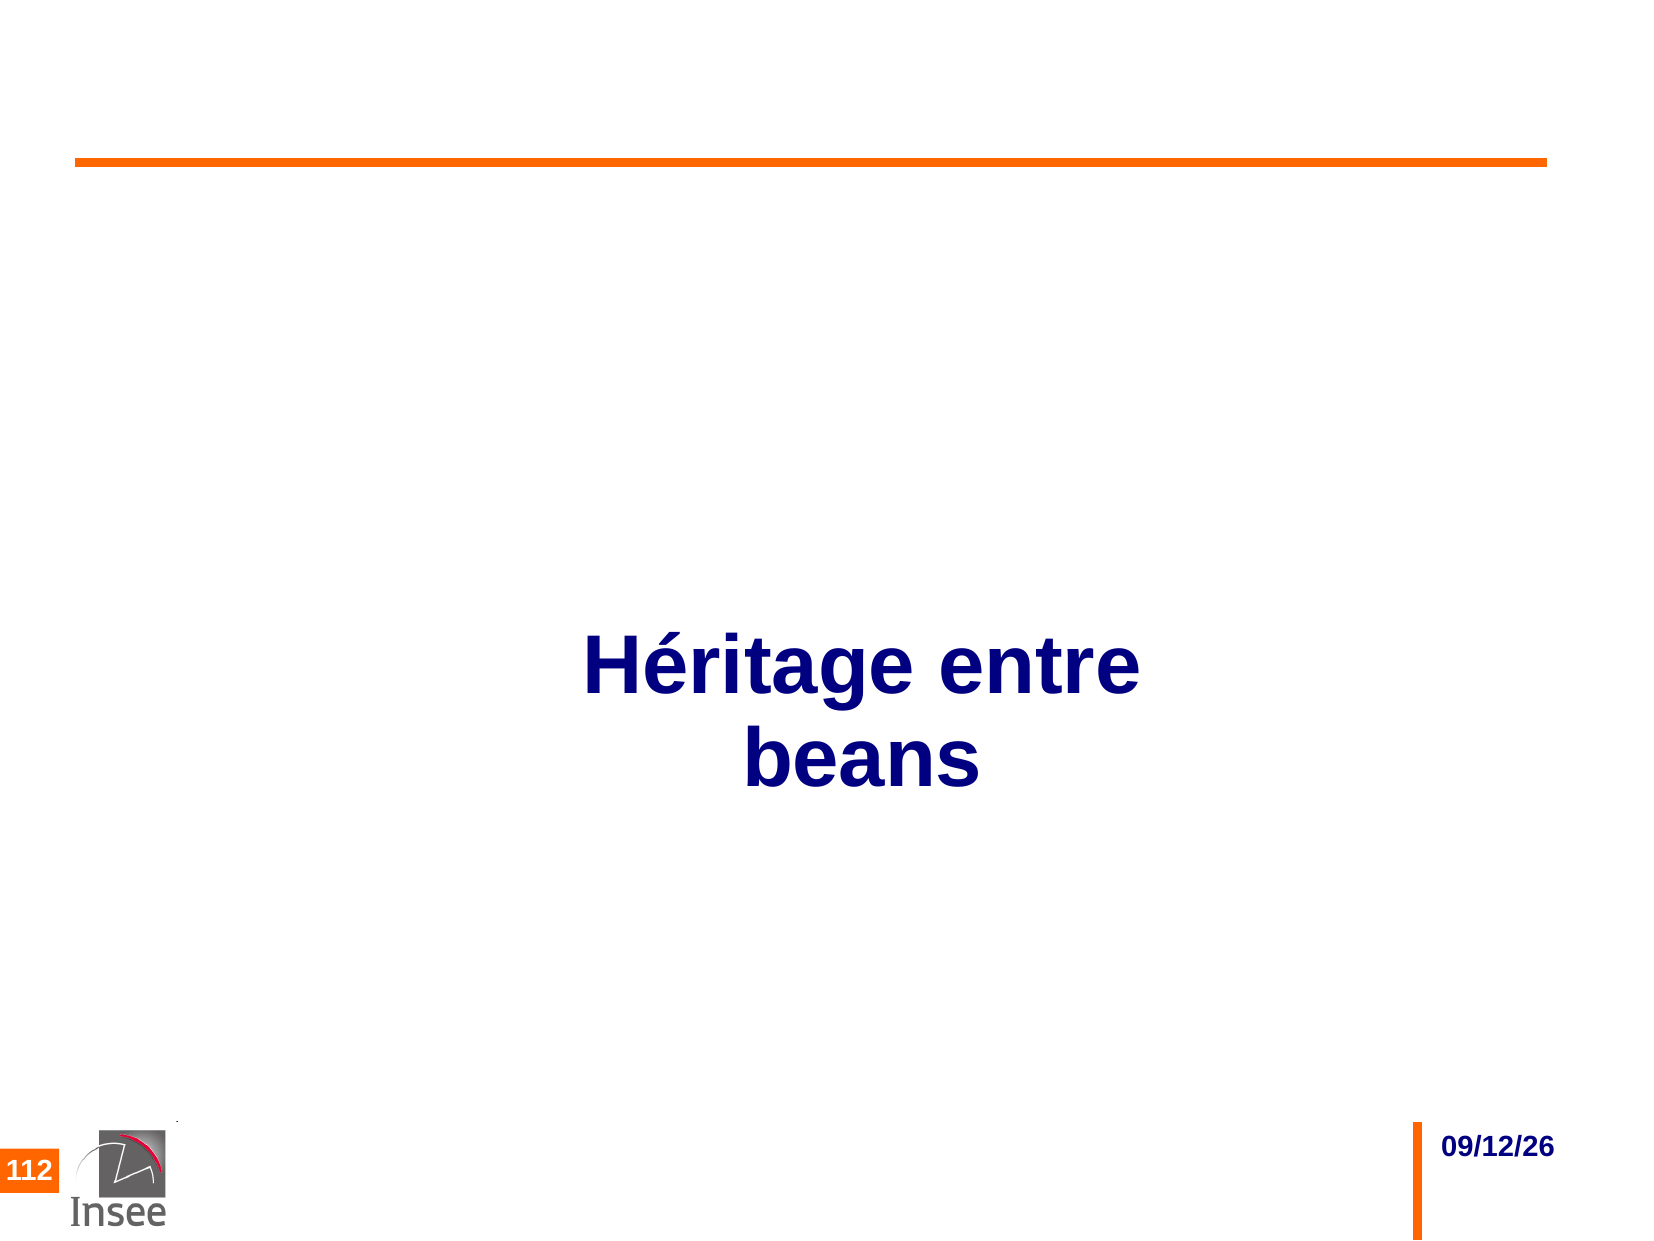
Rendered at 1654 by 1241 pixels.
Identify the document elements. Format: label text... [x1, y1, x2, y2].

list Héritage entre beans [419, 590, 1235, 832]
picture [62, 1121, 178, 1241]
